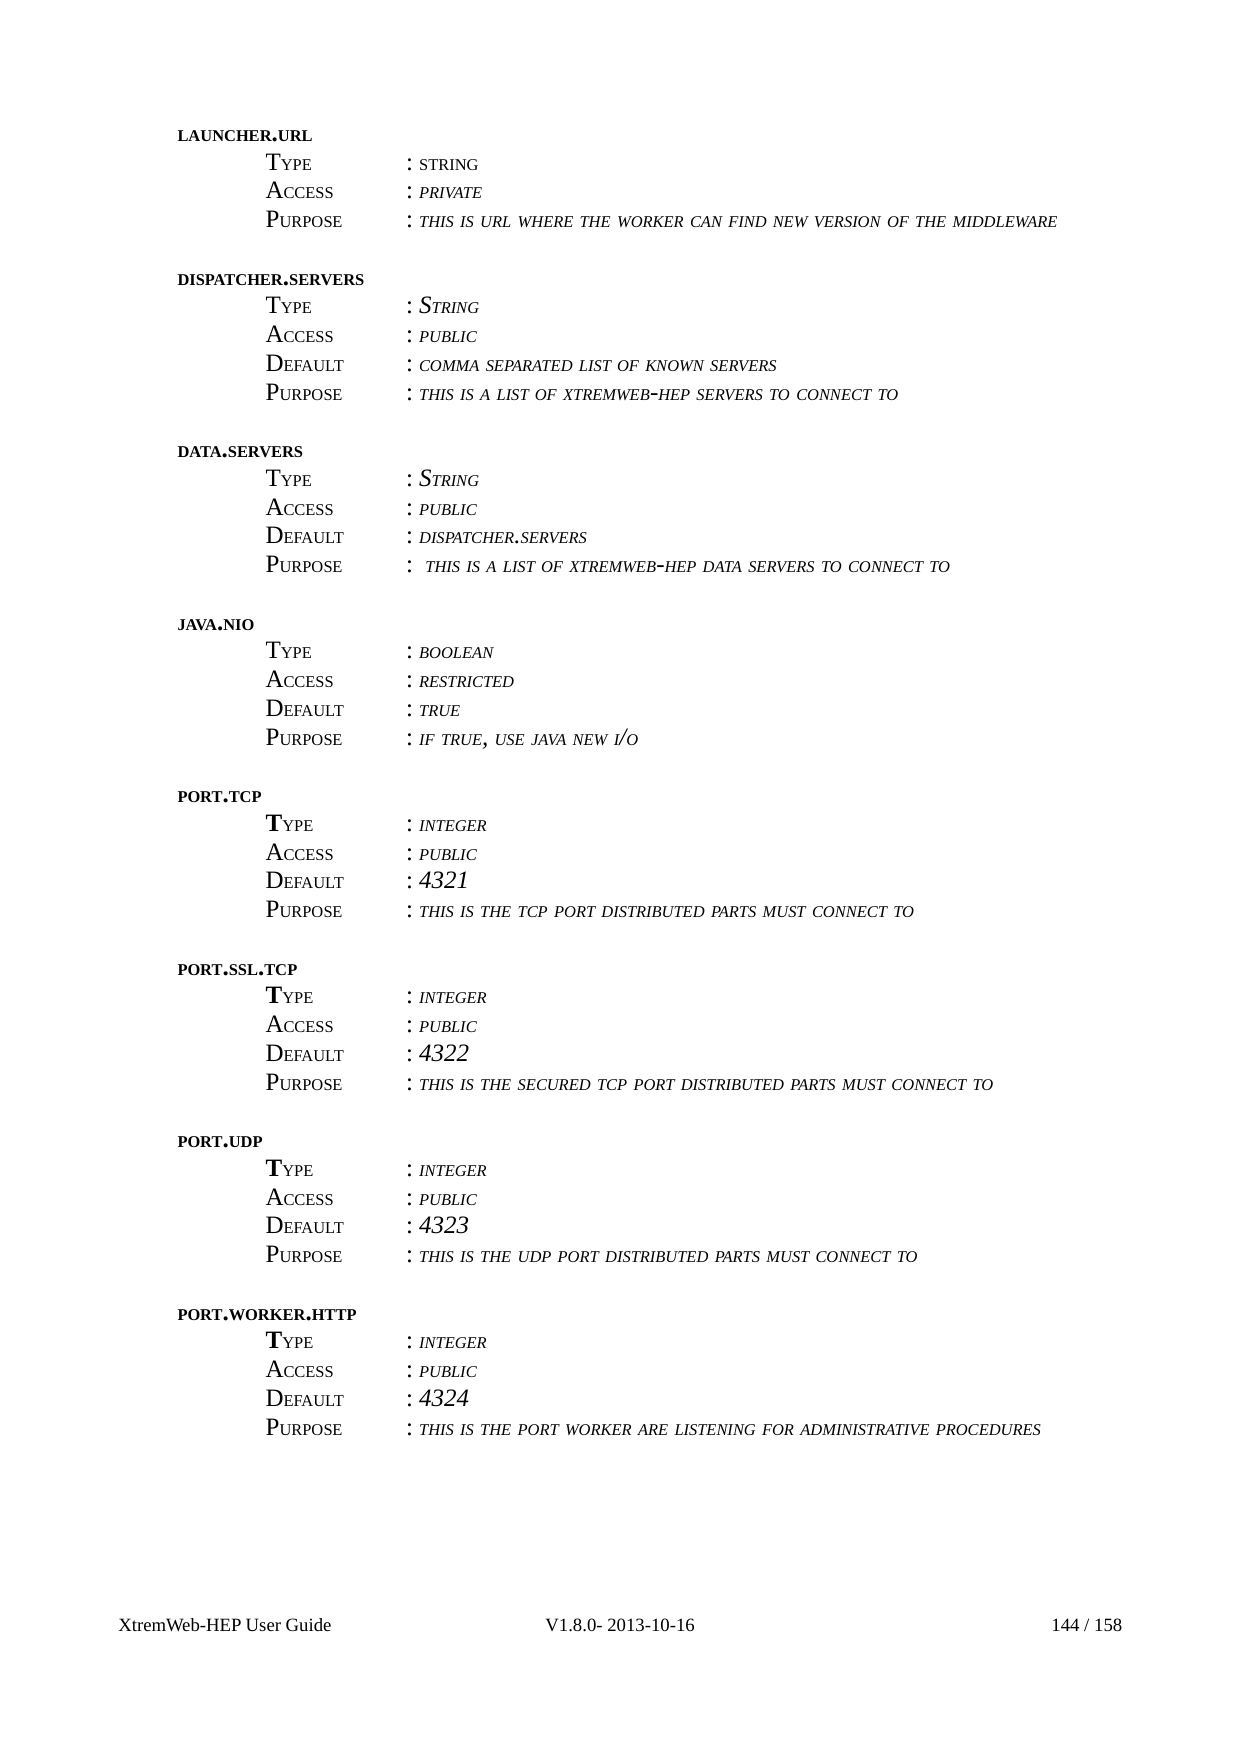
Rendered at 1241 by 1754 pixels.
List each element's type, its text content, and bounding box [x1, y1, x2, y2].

text Access : public [265, 1354, 1122, 1383]
text Purpose : this is a list of xtremweb-hep servers to connect to [265, 377, 1122, 406]
text Type : String [265, 291, 1122, 319]
text Access : public [265, 1009, 1122, 1038]
text Purpose : this is the tcp port distributed parts must connect to [265, 894, 1122, 923]
text data.servers [177, 434, 1122, 463]
text port.tcp [177, 779, 1122, 808]
text Purpose : this is the port worker are listening for administrative procedures [265, 1412, 1122, 1441]
text Purpose : this is a list of xtremweb-hep data servers to connect to [265, 549, 1122, 578]
text Access : public [265, 492, 1122, 521]
text Purpose : if true, use java new i/o [265, 722, 1122, 751]
text Access : public [265, 319, 1122, 348]
text Default : comma separated list of known servers [265, 348, 1122, 377]
text Default : true [265, 693, 1122, 722]
text Access : public [265, 837, 1122, 866]
text Purpose : this is the secured tcp port distributed parts must connect to [265, 1067, 1122, 1096]
text java.nio [177, 607, 1122, 636]
text Access : private [265, 176, 1122, 204]
text Type : String [265, 463, 1122, 492]
text Default : 4323 [265, 1211, 1122, 1239]
text dispatcher.servers [177, 262, 1122, 291]
text Purpose : this is url where the worker can find new version of the middleware [265, 204, 1122, 233]
text port.ssl.tcp [177, 952, 1122, 981]
text Purpose : this is the udp port distributed parts must connect to [265, 1239, 1122, 1268]
text Type : integer [265, 981, 1122, 1009]
text Access : restricted [265, 664, 1122, 693]
text port.udp [177, 1124, 1122, 1153]
text Default : dispatcher.servers [265, 521, 1122, 549]
text launcher.url [177, 118, 1122, 147]
text Default : 4322 [265, 1038, 1122, 1067]
text Access : public [265, 1182, 1122, 1211]
text port.worker.http [177, 1297, 1122, 1326]
text Type : integer [265, 1326, 1122, 1354]
text Type : integer [265, 808, 1122, 837]
text Type : boolean [265, 636, 1122, 664]
text Default : 4321 [265, 866, 1122, 894]
text Default : 4324 [265, 1383, 1122, 1412]
text Type : integer [265, 1153, 1122, 1182]
text Type : string [265, 147, 1122, 176]
